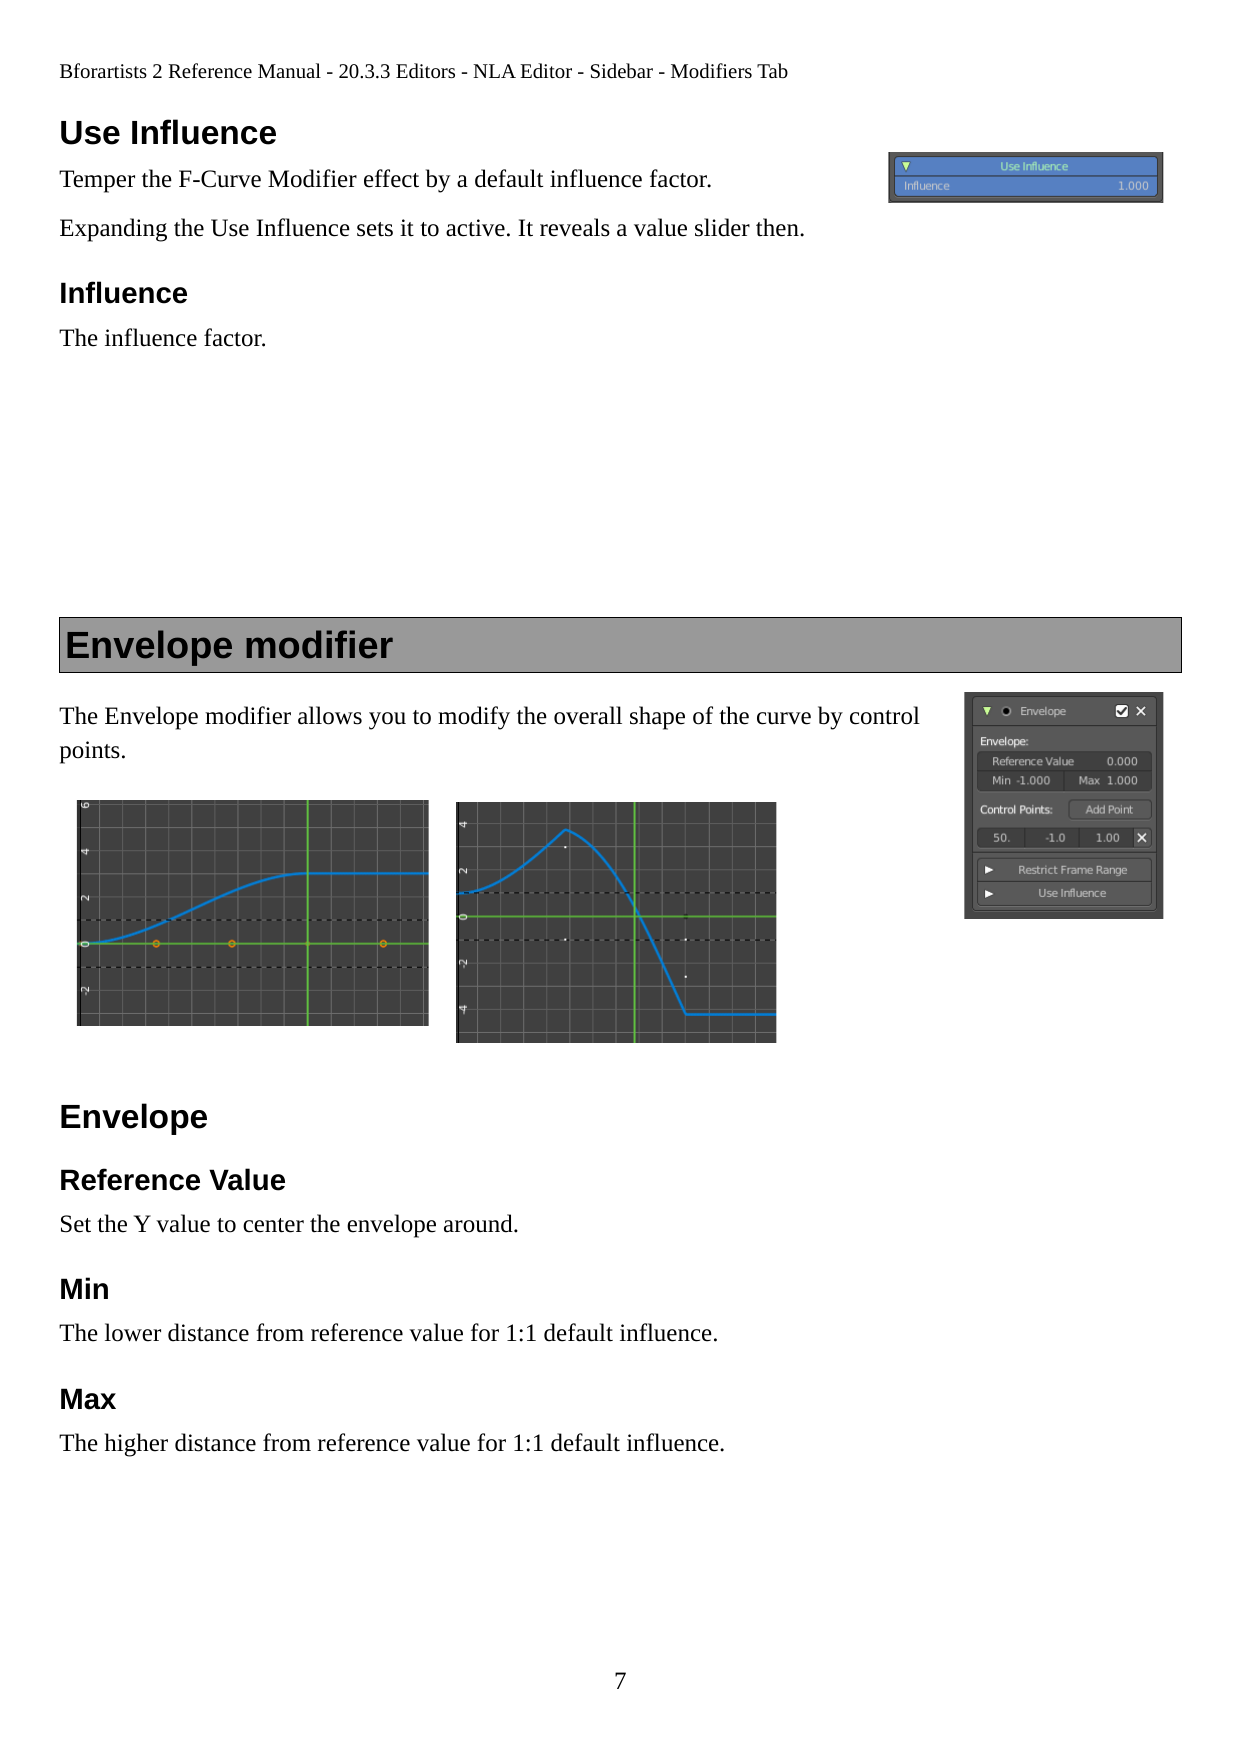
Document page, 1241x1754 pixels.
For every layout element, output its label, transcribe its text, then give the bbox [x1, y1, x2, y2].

text Set the Y value to center the envelope around. [59, 1209, 1181, 1237]
picture [888, 152, 1164, 203]
subtitle Use Influence [59, 113, 1181, 151]
subtitle Max [59, 1382, 1181, 1416]
text The influence factor. [59, 323, 1181, 351]
picture [964, 692, 1164, 919]
text The Envelope modifier allows you to modify the overall shape of the curve by control points. [59, 701, 964, 764]
picture [456, 802, 777, 1043]
text The lower distance from reference value for 1:1 default influence. [59, 1318, 1181, 1347]
text Temper the F-Curve Modifier effect by a default influence factor. [59, 164, 888, 192]
text Expanding the Use Influence sets it to active. It reveals a value slider then. [59, 213, 1181, 242]
table_header Envelope modifier [60, 618, 1181, 672]
subtitle Min [59, 1272, 1181, 1306]
subtitle Influence [59, 276, 1181, 310]
picture [76, 800, 429, 1026]
subtitle Reference Value [59, 1162, 1181, 1196]
subtitle Envelope [59, 1097, 1181, 1135]
text The higher distance from reference value for 1:1 default influence. [59, 1428, 1181, 1457]
